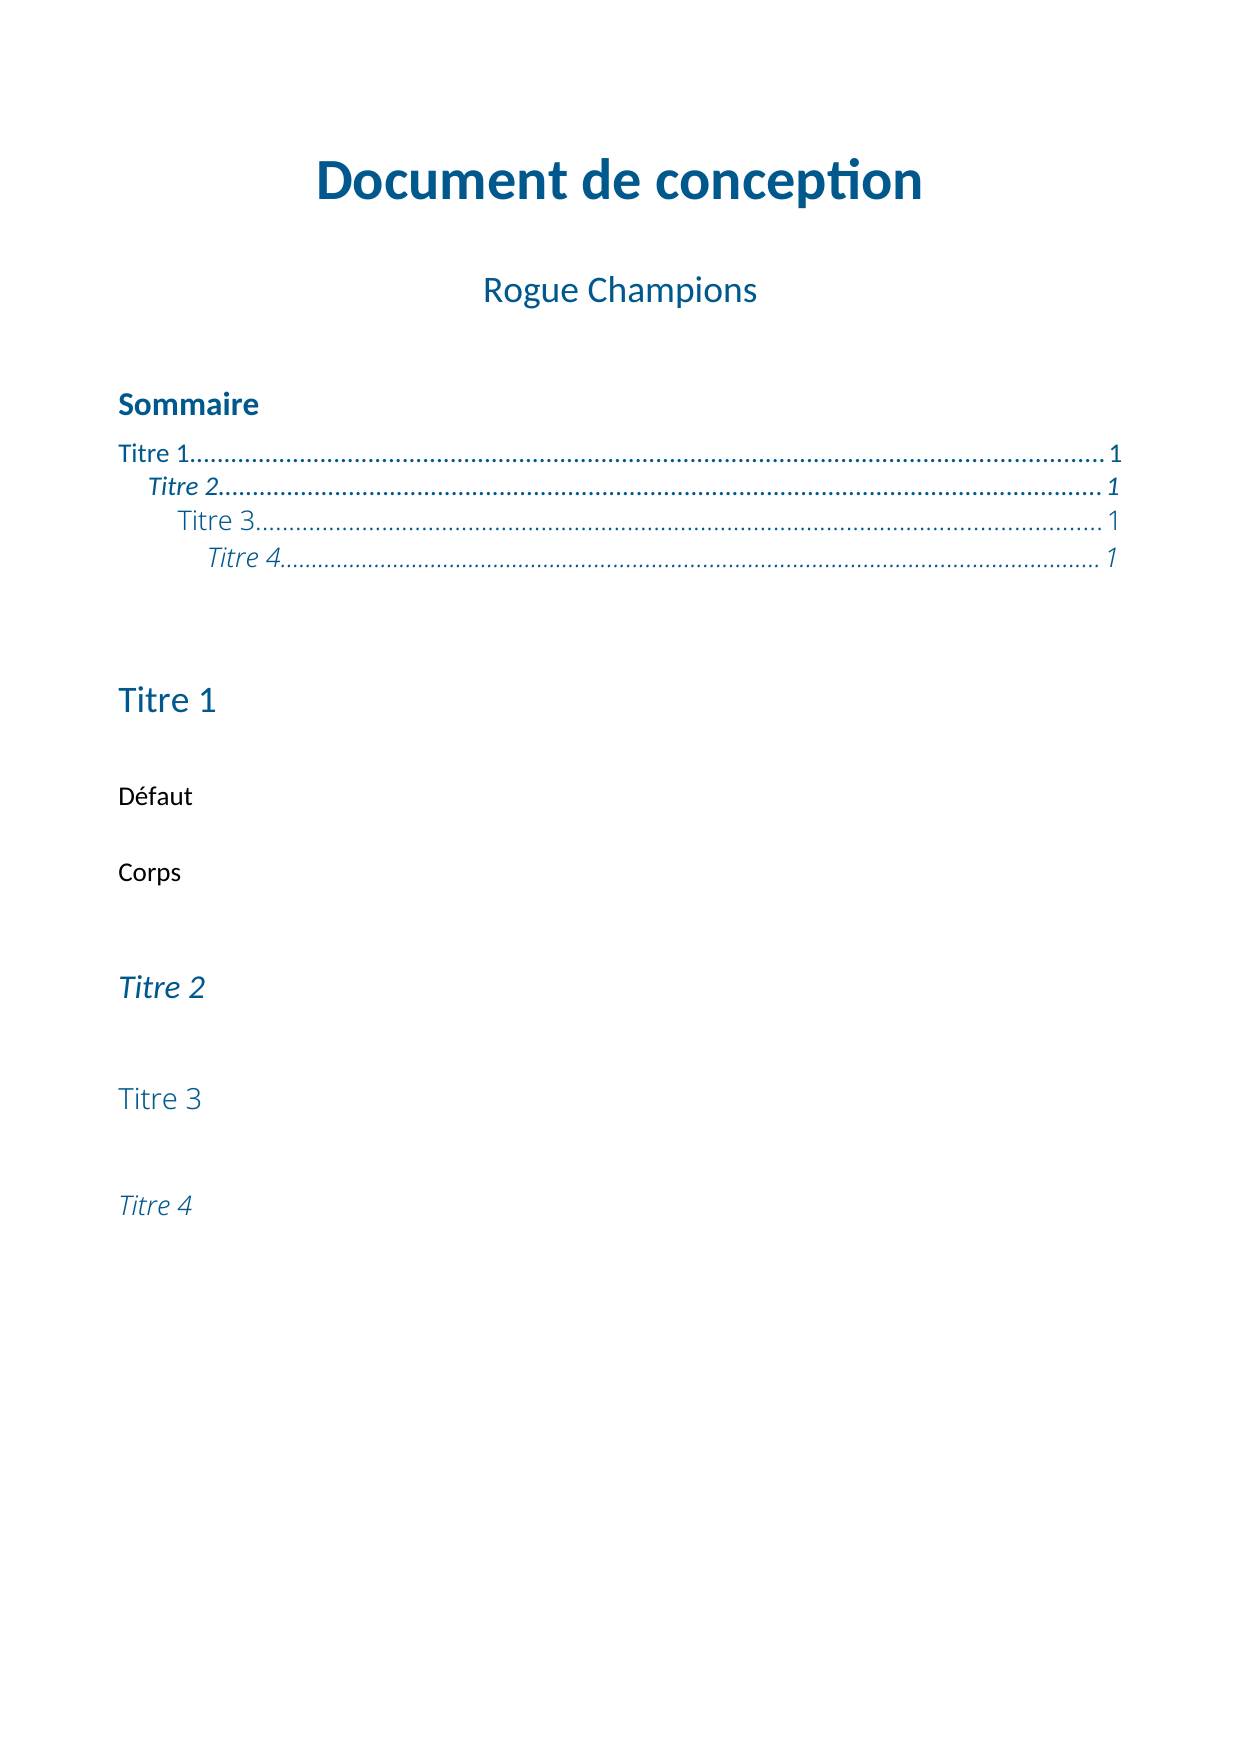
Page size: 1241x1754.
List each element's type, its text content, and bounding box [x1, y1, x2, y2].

subtitle Titre 3 [118, 1078, 1122, 1118]
subtitle Rogue Champions [118, 266, 1122, 312]
subtitle Sommaire [118, 382, 1122, 423]
title Document de conception [118, 143, 1122, 214]
subtitle Titre 1 [118, 676, 1122, 722]
text Titre 2 1 [148, 469, 1122, 502]
text Titre 4 1 [207, 539, 1122, 576]
subtitle Titre 4 [118, 1187, 1122, 1224]
subtitle Titre 2 [118, 967, 1122, 1007]
text Titre 3 1 [177, 502, 1122, 539]
text Corps [118, 855, 1122, 888]
text Titre 1 1 [118, 436, 1122, 469]
text Défaut [118, 779, 1122, 812]
